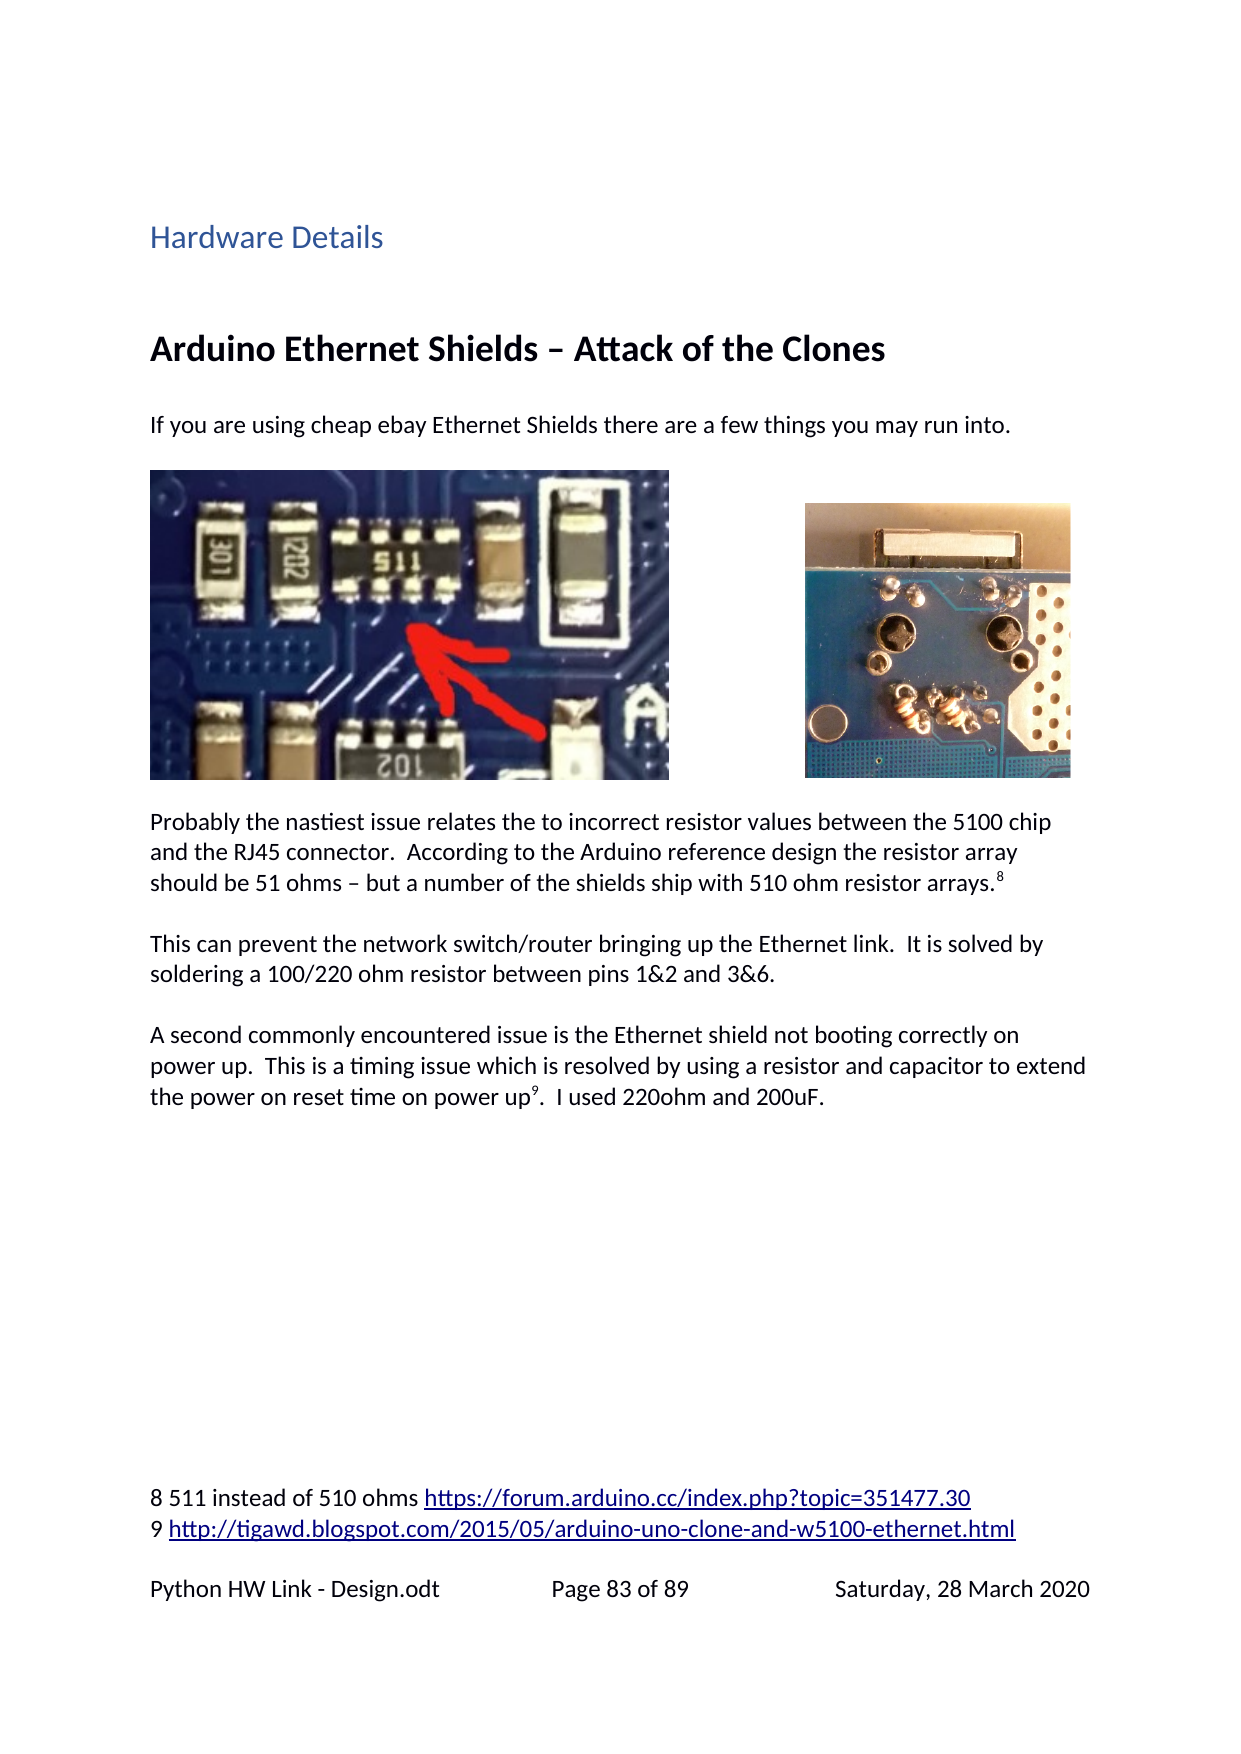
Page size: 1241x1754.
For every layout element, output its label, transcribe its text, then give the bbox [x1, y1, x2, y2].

text http://tigawd.blogspot.com/2015/05/arduino-uno-clone-and-w5100-ethernet.html [150, 1513, 1090, 1543]
picture [150, 470, 669, 780]
text Probably the nastiest issue relates the to incorrect resistor values between the 5100 chip and the RJ45 connector. According to the Arduino reference design the resistor array should be 51 ohms – but a number of the shields ship with 510 ohm resistor arrays. [150, 806, 1090, 897]
text If you are using cheap ebay Ethernet Shields there are a few things you may run into. [150, 409, 1090, 440]
subtitle Hardware Details [150, 216, 1090, 256]
text 511 instead of 510 ohms https://forum.arduino.cc/index.php?topic=351477.30 [150, 1482, 1090, 1513]
subtitle Arduino Ethernet Shields – Attack of the Clones [150, 324, 1090, 370]
text This can prevent the network switch/router bringing up the Ethernet link. It is solved by soldering a 100/220 ohm resistor between pins 1&2 and 3&6. [150, 928, 1090, 989]
text A second commonly encountered issue is the Ethernet shield not booting correctly on power up. This is a timing issue which is resolved by using a resistor and capacitor to extend the power on reset time on power up. I used 220ohm and 200uF. [150, 1019, 1090, 1111]
